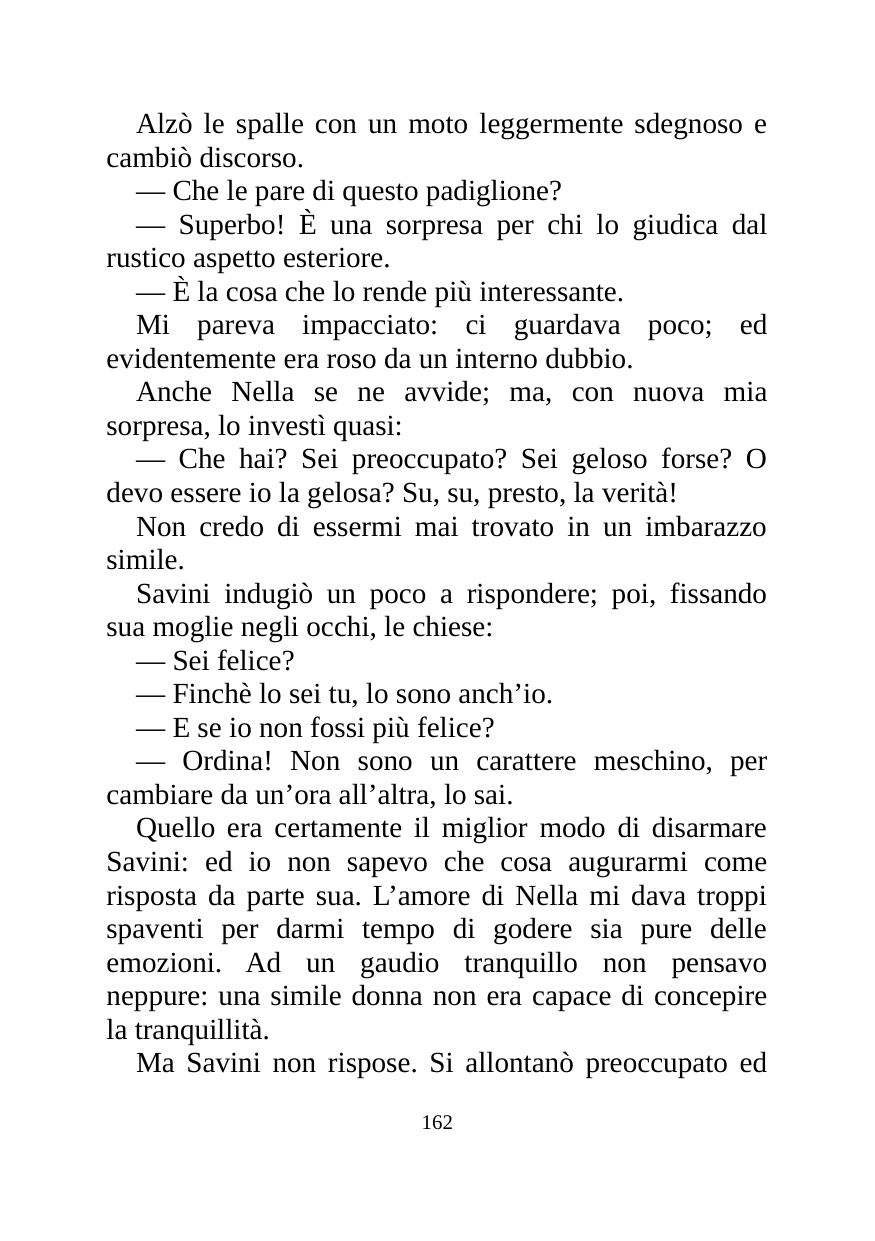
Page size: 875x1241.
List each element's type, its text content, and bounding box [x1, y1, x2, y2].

text Savini indugiò un poco a rispondere; poi, fissando sua moglie negli occhi, le chiese: [106, 576, 768, 643]
text — Che hai? Sei preoccupato? Sei geloso forse? O devo essere io la gelosa? Su, su, presto, la verità! [106, 442, 768, 509]
text — Ordina! Non sono un carattere meschino, per cambiare da un’ora all’altra, lo sai. [106, 743, 768, 811]
text — Superbo! È una sorpresa per chi lo giudica dal rustico aspetto esteriore. [106, 207, 768, 274]
text — È la cosa che lo rende più interessante. [106, 274, 768, 307]
text — Che le pare di questo padiglione? [106, 173, 768, 207]
text Ma Savini non rispose. Si allontanò preoccupato ed [106, 1045, 768, 1079]
text — E se io non fossi più felice? [106, 710, 768, 743]
text Anche Nella se ne avvide; ma, con nuova mia sorpresa, lo investì quasi: [106, 374, 768, 442]
text Quello era certamente il miglior modo di disarmare Savini: ed io non sapevo che cosa augurarmi come risposta da parte sua. L’amore di Nella mi dava troppi spaventi per darmi tempo di godere sia pure delle emozioni. Ad un gaudio tranquillo non pensavo neppure: una simile donna non era capace di concepire la tranquillità. [106, 811, 768, 1045]
text Non credo di essermi mai trovato in un imbarazzo simile. [106, 509, 768, 576]
text — Finchè lo sei tu, lo sono anch’io. [106, 676, 768, 710]
text Alzò le spalle con un moto leggermente sdegnoso e cambiò discorso. [106, 106, 768, 173]
text Mi pareva impacciato: ci guardava poco; ed evidentemente era roso da un interno dubbio. [106, 307, 768, 374]
text — Sei felice? [106, 643, 768, 676]
